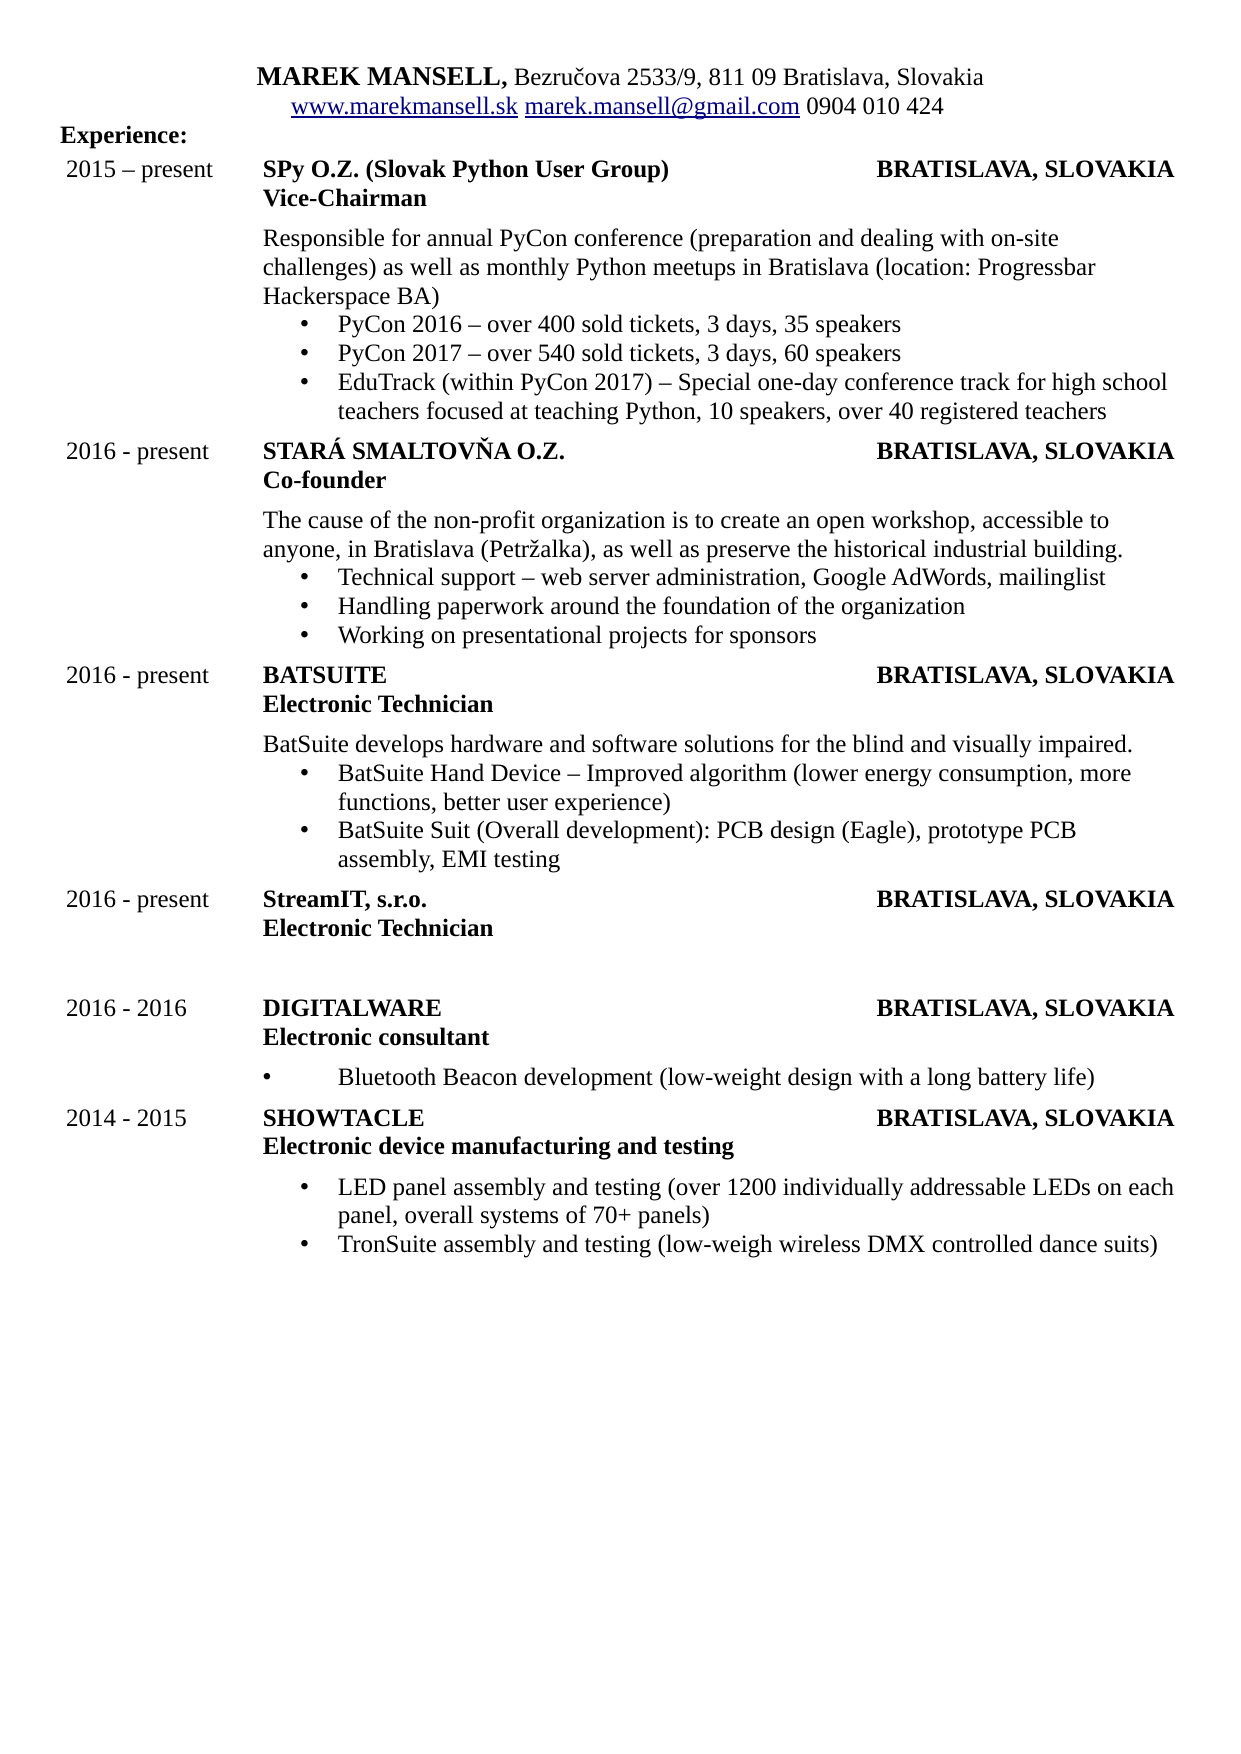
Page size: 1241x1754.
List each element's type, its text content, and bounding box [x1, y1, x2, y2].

table_header BRATISLAVA, SLOVAKIA [856, 655, 1180, 723]
table_header 2016 - present [60, 430, 257, 654]
table_header 2016 - 2016 [60, 988, 257, 1097]
table_header 2016 - present [60, 879, 257, 988]
table_header 2015 – present [60, 149, 257, 430]
table_cell [257, 948, 1180, 988]
table_header 2016 - present [60, 655, 257, 879]
table_header SPy O.Z. (Slovak Python User Group) Vice-Chairman [257, 149, 856, 218]
table_header SHOWTACLE Electronic device manufacturing and testing [257, 1097, 856, 1166]
table_header 2014 - 2015 [60, 1097, 257, 1264]
table_header BRATISLAVA, SLOVAKIA [856, 430, 1180, 499]
table_header BRATISLAVA, SLOVAKIA [856, 1097, 1180, 1166]
table_cell BatSuite develops hardware and software solutions for the blind and visually impaired. BatSuite Hand Device – Improved algorithm (lower energy consumption, more functions, better user experience) BatSuite Suit (Overall development): PCB design (Eagle), prototype PCB assembly, EMI testing [257, 724, 1180, 879]
table_header BRATISLAVA, SLOVAKIA [856, 879, 1180, 948]
table_header DIGITALWARE Electronic consultant [257, 988, 856, 1057]
table_cell The cause of the non-profit organization is to create an open workshop, accessible to anyone, in Bratislava (Petržalka), as well as preserve the historical industrial building. Technical support – web server administration, Google AdWords, mailinglist Handling paperwork around the foundation of the organization Working on presentational projects for sponsors [257, 499, 1180, 654]
table_header BRATISLAVA, SLOVAKIA [856, 149, 1180, 218]
text Experience: [60, 120, 1181, 149]
text www.marekmansell.sk marek.mansell@gmail.com 0904 010 424 [60, 91, 1181, 120]
table_header BRATISLAVA, SLOVAKIA [856, 988, 1180, 1057]
table_header StreamIT, s.r.o. Electronic Technician [257, 879, 856, 948]
table_cell LED panel assembly and testing (over 1200 individually addressable LEDs on each panel, overall systems of 70+ panels) TronSuite assembly and testing (low-weigh wireless DMX controlled dance suits) [257, 1166, 1180, 1264]
text MAREK MANSELL, Bezručova 2533/9, 811 09 Bratislava, Slovakia [60, 60, 1181, 91]
table_cell Responsible for annual PyCon conference (preparation and dealing with on-site challenges) as well as monthly Python meetups in Bratislava (location: Progressbar Hackerspace BA) PyCon 2016 – over 400 sold tickets, 3 days, 35 speakers PyCon 2017 – over 540 sold tickets, 3 days, 60 speakers EduTrack (within PyCon 2017) – Special one-day conference track for high school teachers focused at teaching Python, 10 speakers, over 40 registered teachers [257, 218, 1180, 430]
table_header STARÁ SMALTOVŇA O.Z. Co-founder [257, 430, 856, 499]
table_cell Bluetooth Beacon development (low-weight design with a long battery life) [257, 1057, 1180, 1097]
table_header BATSUITE Electronic Technician [257, 655, 856, 723]
